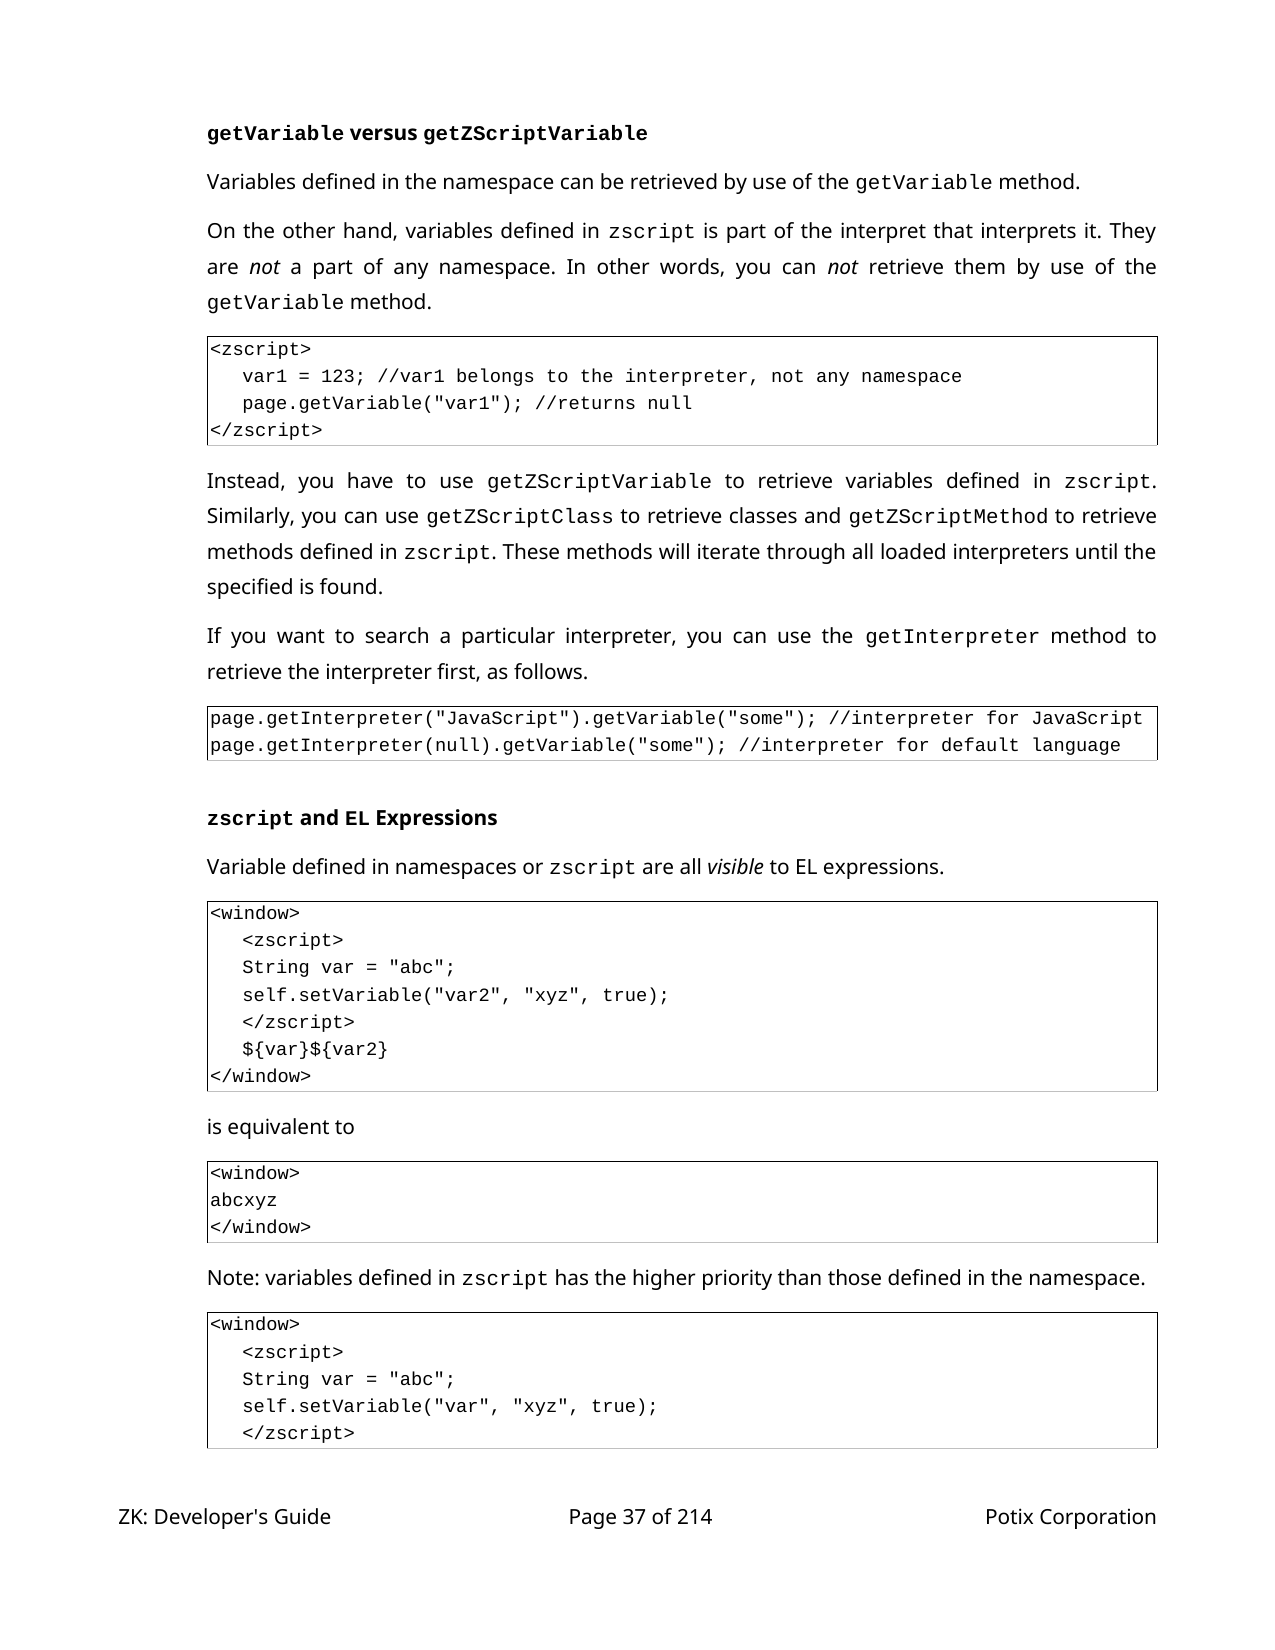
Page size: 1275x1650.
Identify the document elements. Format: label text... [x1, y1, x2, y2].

text If you want to search a particular interpreter, you can use the getInterpreter method to retrieve the interpreter first, as follows. [207, 621, 1157, 685]
text Variable defined in namespaces or zscript are all visible to EL expressions. [207, 852, 1157, 880]
text <zscript> [208, 337, 1157, 361]
text <zscript> [208, 1339, 1157, 1364]
text var1 = 123; //var1 belongs to the interpreter, not any namespace [208, 363, 1157, 388]
subtitle getVariable versus getZScriptVariable [207, 118, 1157, 147]
subtitle zscript and EL Expressions [207, 803, 1157, 831]
text </window> [208, 1215, 1157, 1242]
text <window> [208, 902, 1157, 925]
text </zscript> [208, 1421, 1157, 1448]
text String var = "abc"; [208, 1367, 1157, 1391]
text String var = "abc"; [208, 955, 1157, 979]
text On the other hand, variables defined in zscript is part of the interpret that interprets it. They are not a part of any namespace. In other words, you can not retrieve them by use of the getVariable method. [207, 216, 1157, 316]
text </zscript> [208, 418, 1157, 445]
text <zscript> [208, 928, 1157, 952]
text <window> [208, 1313, 1157, 1337]
text </zscript> [208, 1010, 1157, 1034]
text page.getVariable("var1"); //returns null [208, 391, 1157, 415]
text self.setVariable("var", "xyz", true); [208, 1394, 1157, 1418]
text self.setVariable("var2", "xyz", true); [208, 982, 1157, 1007]
text Note: variables defined in zscript has the higher priority than those defined in the namespace. [207, 1263, 1157, 1292]
text ${var}${var2} [208, 1037, 1157, 1061]
text Variables defined in the namespace can be retrieved by use of the getVariable method. [207, 167, 1157, 196]
text <window> [208, 1162, 1157, 1185]
text </window> [208, 1064, 1157, 1091]
text Instead, you have to use getZScriptVariable to retrieve variables defined in zscript. Similarly, you can use getZScriptClass to retrieve classes and getZScriptMethod to retrieve methods defined in zscript. These methods will iterate through all loaded interpreters until the specified is found. [207, 466, 1157, 601]
text is equivalent to [207, 1112, 1157, 1140]
text page.getInterpreter("JavaScript").getVariable("some"); //interpreter for JavaScript [208, 707, 1157, 730]
text page.getInterpreter(null).getVariable("some"); //interpreter for default language [208, 733, 1157, 760]
text abcxyz [208, 1188, 1157, 1212]
